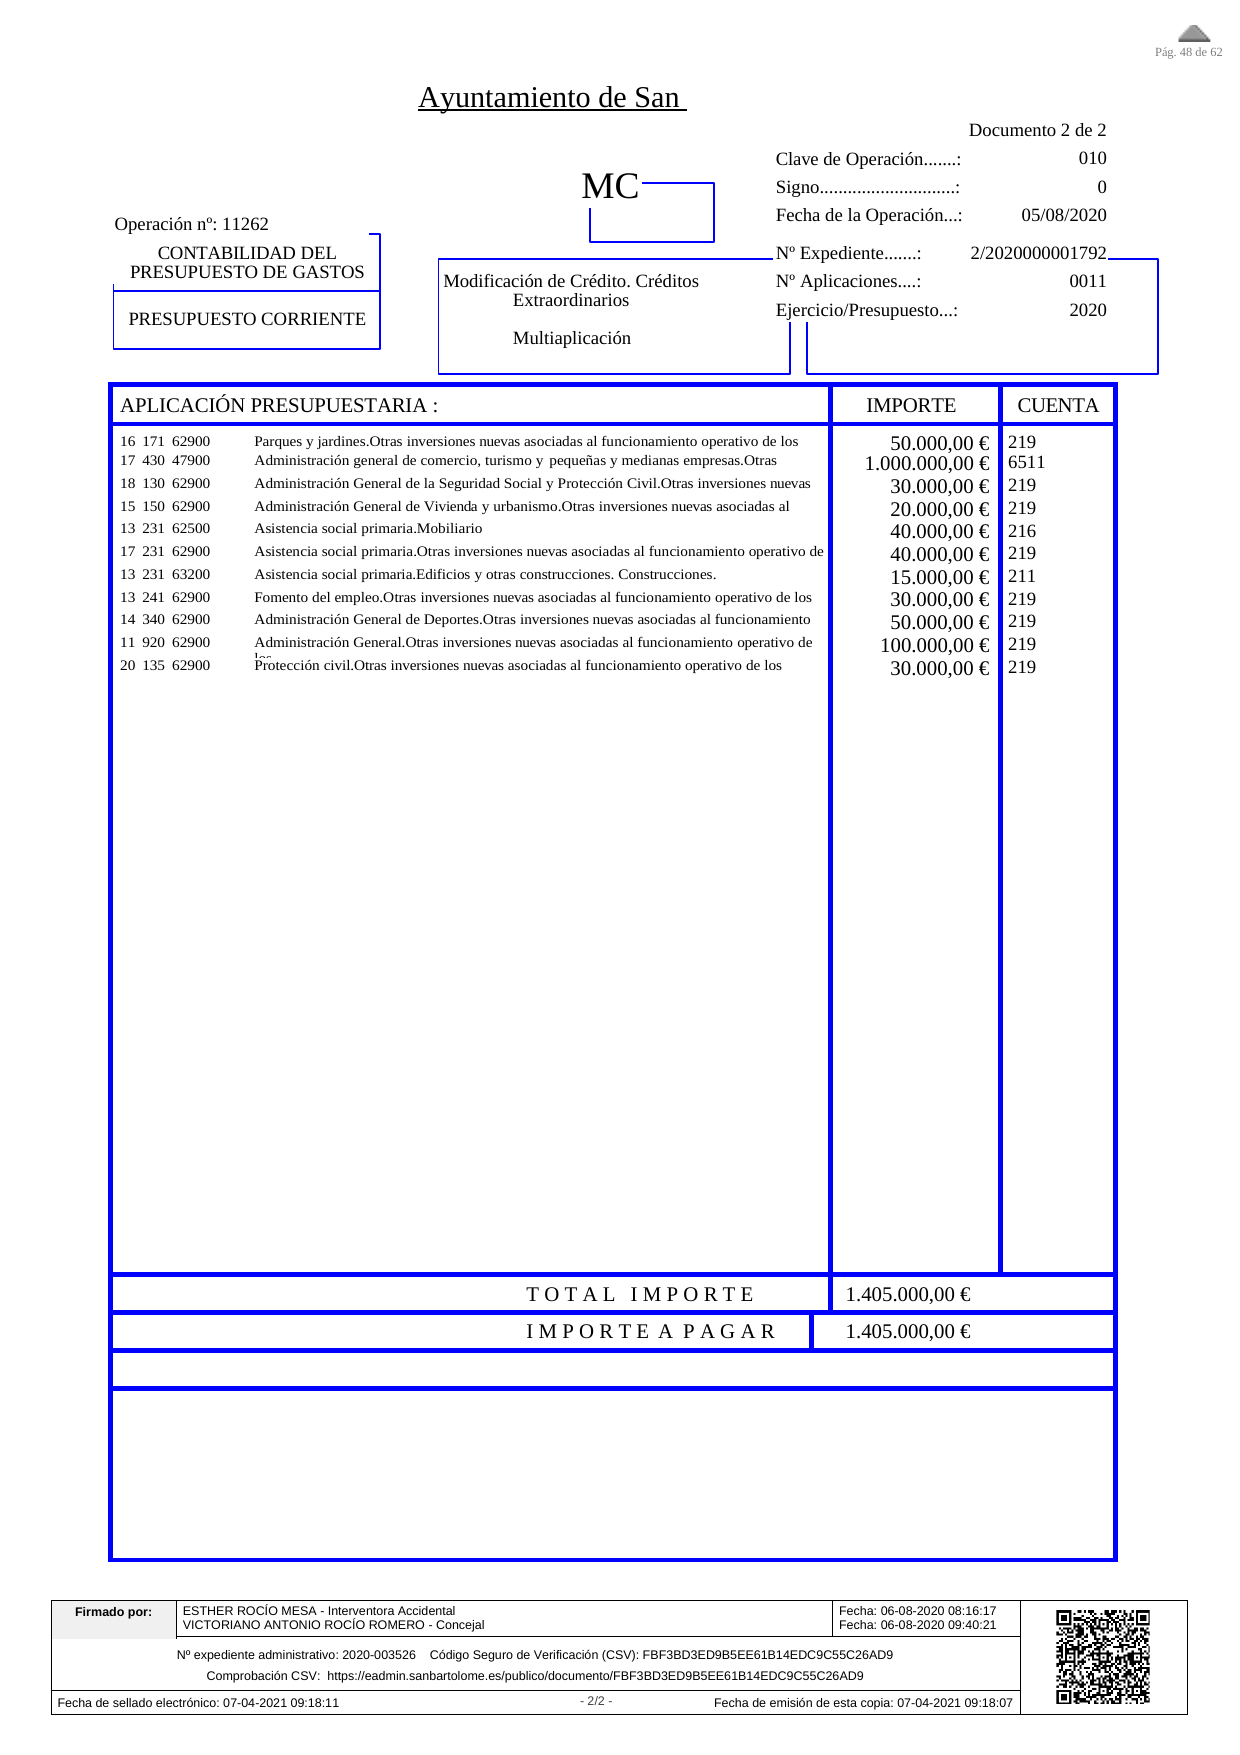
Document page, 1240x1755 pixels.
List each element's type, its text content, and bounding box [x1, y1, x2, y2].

table_header APLICACIÓN PRESUPUESTARIA : [113, 387, 828, 422]
table_cell 15 150 62900 [113, 498, 233, 521]
table_cell 14 340 62900 [113, 612, 233, 634]
table_cell Fecha de sellado electrónico: 07-04-2021 09:18:11 - 2/2 - Fecha de emisión de esta copia: 07-04-2021 09:18:07 [52, 1691, 1020, 1713]
table_cell Asistencia social primaria.Mobiliario [233, 521, 828, 544]
table_cell [113, 1391, 1113, 1558]
table_cell 20 135 62900 [113, 657, 233, 1272]
table_header Firmado por: [52, 1601, 176, 1636]
table_cell Administración general de comercio, turismo y pequeñas y medianas empresas.Otras [233, 453, 828, 476]
table_cell 100.000,00 € [833, 635, 998, 657]
table_cell 1.000.000,00 € [833, 453, 998, 476]
table_cell 50.000,00 € [833, 426, 998, 453]
table_cell 1.405.000,00 € [833, 1277, 1113, 1310]
table_header CUENTA [1003, 387, 1113, 422]
table_cell 211 [1003, 566, 1113, 589]
table_cell 30.000,00 € [833, 657, 998, 1272]
table_cell [113, 1353, 1113, 1386]
table_cell Asistencia social primaria.Edificios y otras construcciones. Construcciones. [233, 566, 828, 589]
table_cell 219 [1003, 612, 1113, 634]
table_cell Protección civil.Otras inversiones nuevas asociadas al funcionamiento operativo de los [233, 657, 828, 1272]
table_cell 40.000,00 € [833, 544, 998, 566]
table_cell 219 [1003, 426, 1113, 453]
table_cell I M P O R T E A P A G A R [113, 1315, 809, 1348]
table_cell 219 [1003, 635, 1113, 657]
table_cell Administración General de la Seguridad Social y Protección Civil.Otras inversiones nuevas [233, 476, 828, 498]
table_cell 219 [1003, 544, 1113, 566]
table_cell 1.405.000,00 € [814, 1315, 1113, 1348]
table_cell 17 430 47900 [113, 453, 233, 476]
table_cell 13 231 62500 [113, 521, 233, 544]
table_header [1021, 1601, 1187, 1713]
table_cell 6511 [1003, 453, 1113, 476]
table_cell T O T A L I M P O R T E [113, 1277, 828, 1310]
table_header ESTHER ROCÍO MESA - Interventora Accidental VICTORIANO ANTONIO ROCÍO ROMERO - Concejal [177, 1601, 832, 1636]
table_cell 16 171 62900 [113, 426, 233, 453]
table_cell 17 231 62900 [113, 544, 233, 566]
table_cell 219 [1003, 589, 1113, 612]
table_cell 13 231 63200 [113, 566, 233, 589]
table_cell 216 [1003, 521, 1113, 544]
table_cell Parques y jardines.Otras inversiones nuevas asociadas al funcionamiento operativo de los [233, 426, 828, 453]
table_cell Fomento del empleo.Otras inversiones nuevas asociadas al funcionamiento operativo de los [233, 589, 828, 612]
table_cell 18 130 62900 [113, 476, 233, 498]
table_cell 13 241 62900 [113, 589, 233, 612]
table_cell 50.000,00 € [833, 612, 998, 634]
table_cell 15.000,00 € [833, 566, 998, 589]
table_cell 219 [1003, 657, 1113, 1272]
table_header IMPORTE [833, 387, 998, 422]
table_cell Administración General.Otras inversiones nuevas asociadas al funcionamiento operativo de los [233, 635, 828, 657]
table_cell Nº expediente administrativo: 2020-003526 Código Seguro de Verificación (CSV): FBF3BD3ED9B5EE61B14EDC9C55C26AD9 Comprobación CSV: https://eadmin.sanbartolome.es/publico/documento/FBF3BD3ED9B5EE61B14EDC9C55C26AD9 [52, 1637, 1020, 1690]
table_cell Asistencia social primaria.Otras inversiones nuevas asociadas al funcionamiento operativo de [233, 544, 828, 566]
table_cell 30.000,00 € [833, 589, 998, 612]
table_cell 40.000,00 € [833, 521, 998, 544]
table_cell 11 920 62900 [113, 635, 233, 657]
table_cell 219 [1003, 498, 1113, 521]
table_cell 219 [1003, 476, 1113, 498]
table_cell Administración General de Vivienda y urbanismo.Otras inversiones nuevas asociadas al [233, 498, 828, 521]
table_cell 30.000,00 € [833, 476, 998, 498]
table_cell Administración General de Deportes.Otras inversiones nuevas asociadas al funcionamiento [233, 612, 828, 634]
table_cell 20.000,00 € [833, 498, 998, 521]
table_header Fecha: 06-08-2020 08:16:17 Fecha: 06-08-2020 09:40:21 [833, 1601, 1020, 1636]
